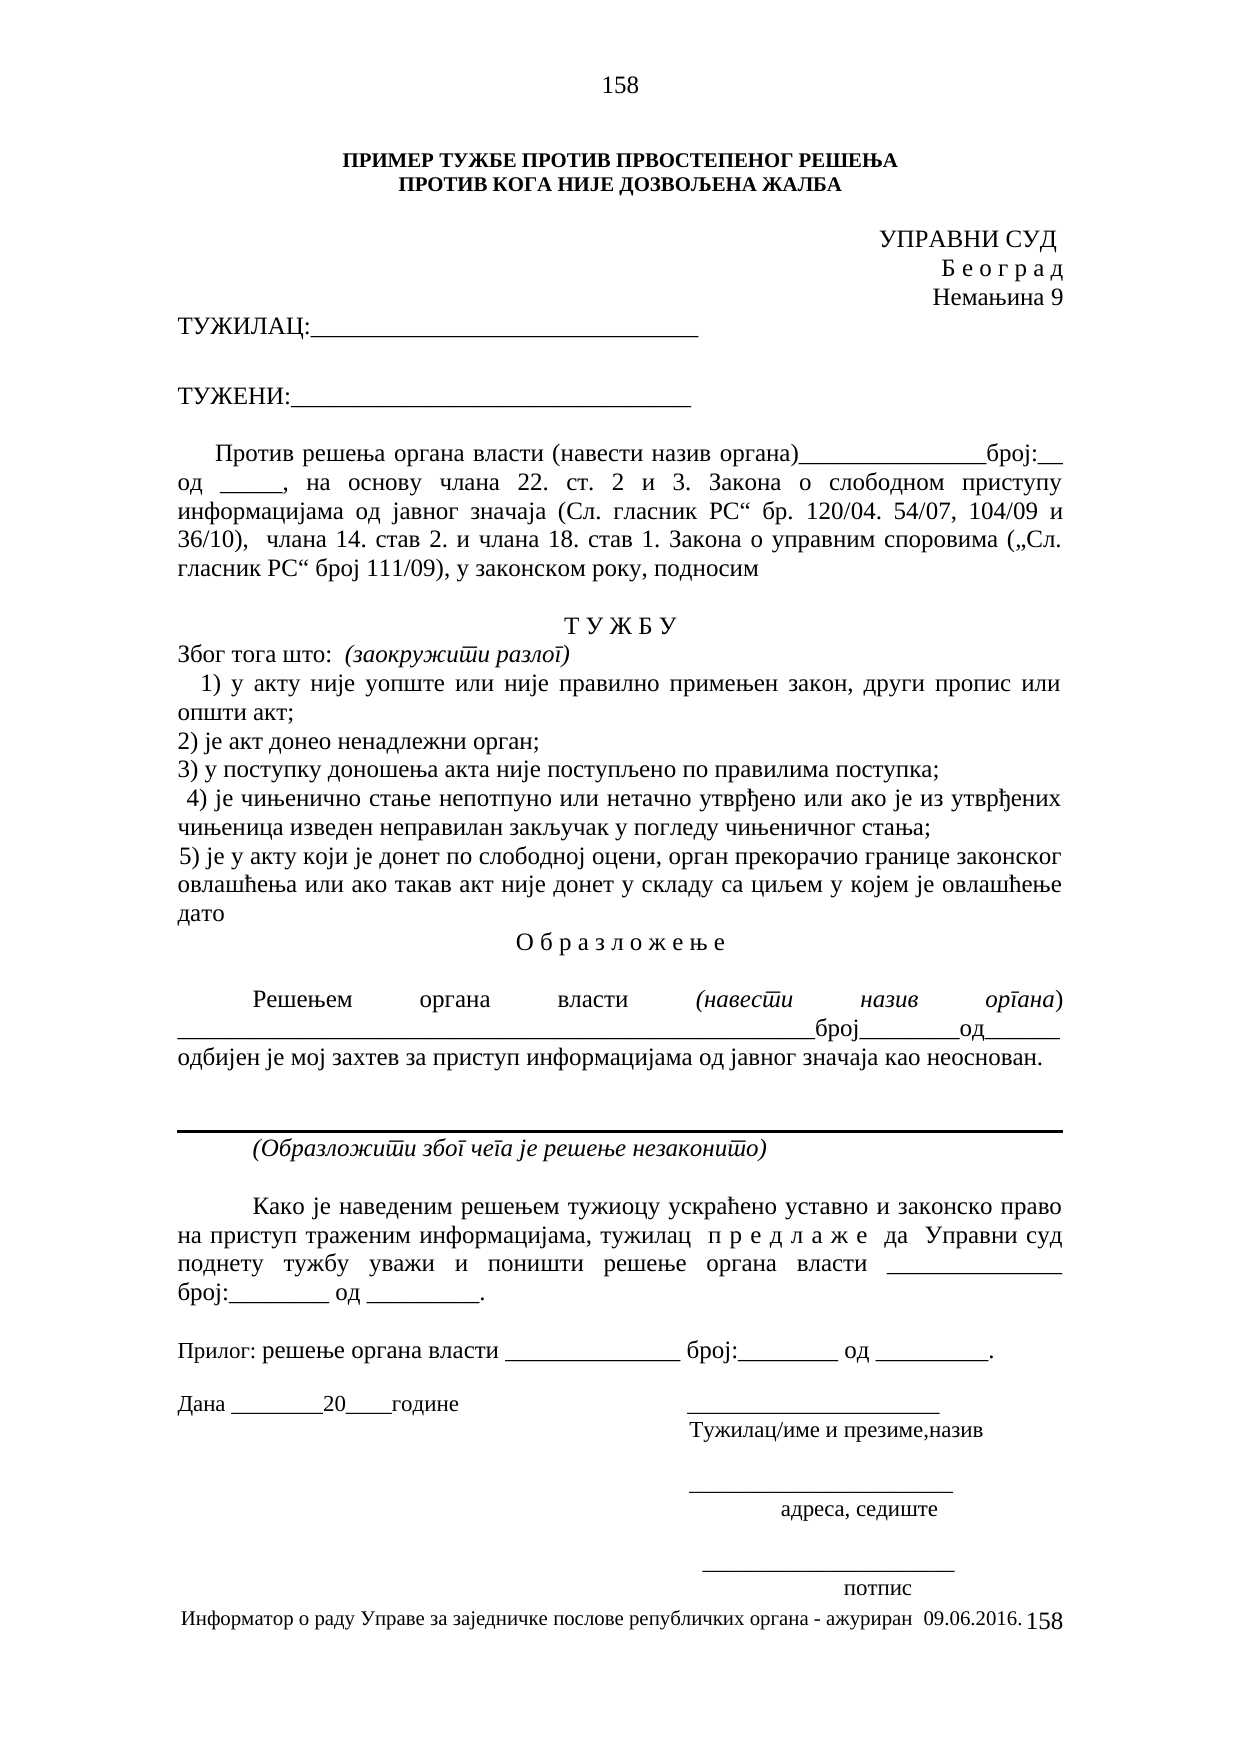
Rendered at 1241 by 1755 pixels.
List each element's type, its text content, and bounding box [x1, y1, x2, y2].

text Б е о г р а д [177, 253, 1063, 282]
text адреса, седиште [215, 1495, 1063, 1522]
text 4) је чињенично стање непотпуно или нетачно утврђено или ако је из утврђених чињеница изведен неправилан закључак у погледу чињеничног стања; [140, 783, 1063, 841]
text ТУЖЕНИ:________________________________ [177, 381, 1063, 409]
text Немањина 9 [215, 282, 1063, 311]
text Како је наведеним решењем тужиоцу ускраћено уставно и законско право на приступ траженим информацијама, тужилац п р е д л а ж е да Управни суд поднету тужбу уважи и поништи решење органа власти ______________ број:________ од _________. [177, 1191, 1063, 1306]
text Решењем органа власти (навести назив органа) ___________________________________________________број________од______ одбијен је мој захтев за приступ информацијама од јавног значаја као неоснован. [177, 984, 1063, 1071]
text Због тога што: (заокружити разлог) [140, 639, 1063, 668]
text Т У Ж Б У [177, 611, 1063, 639]
text _______________________ [215, 1469, 1063, 1495]
text 1) у акту није уопште или није правилно примењен закон, други пропис или општи акт; [140, 668, 1063, 726]
text ПРОТИВ КОГА НИЈЕ ДОЗВОЉЕНА ЖАЛБА [177, 172, 1063, 196]
text Прилог: решење органа власти ______________ број:________ од _________. [177, 1335, 1063, 1363]
text 3) у поступку доношења акта није поступљено по правилима поступка; [140, 754, 1063, 783]
text ПРИМЕР ТУЖБЕ ПРОТИВ ПРВОСТЕПЕНОГ РЕШЕЊА [177, 148, 1063, 172]
text потпис [215, 1574, 1063, 1601]
text ______________________ [702, 1522, 1063, 1574]
text (Образложити због чега је решење незаконито) [177, 1133, 1063, 1162]
text Тужилац/име и презиме,назив [215, 1416, 1063, 1443]
text Против решења органа власти (навести назив органа)_______________број:__ од _____, на основу члана 22. ст. 2 и 3. Закона о слободном приступу информацијама од јавног значаја (Сл. гласник РС“ бр. 120/04. 54/07, 104/09 и 36/10), члана 14. став 2. и члана 18. став 1. Закона о управним споровима („Сл. гласник РС“ број 111/09), у законском року, подносим [177, 438, 1063, 582]
text 2) је акт донео ненадлежни орган; [140, 726, 1063, 754]
text Дана ________20____године ______________________ [177, 1390, 1063, 1416]
text УПРАВНИ СУД [177, 224, 1063, 253]
text ТУЖИЛАЦ:_______________________________ [177, 311, 1063, 339]
text 5) је у акту који је донет по слободној оцени, орган прекорачио границе законског овлашћења или ако такав акт није донет у складу са циљем у којем је овлашћење дато [140, 841, 1063, 927]
text О б р а з л о ж е њ е [177, 927, 1063, 956]
